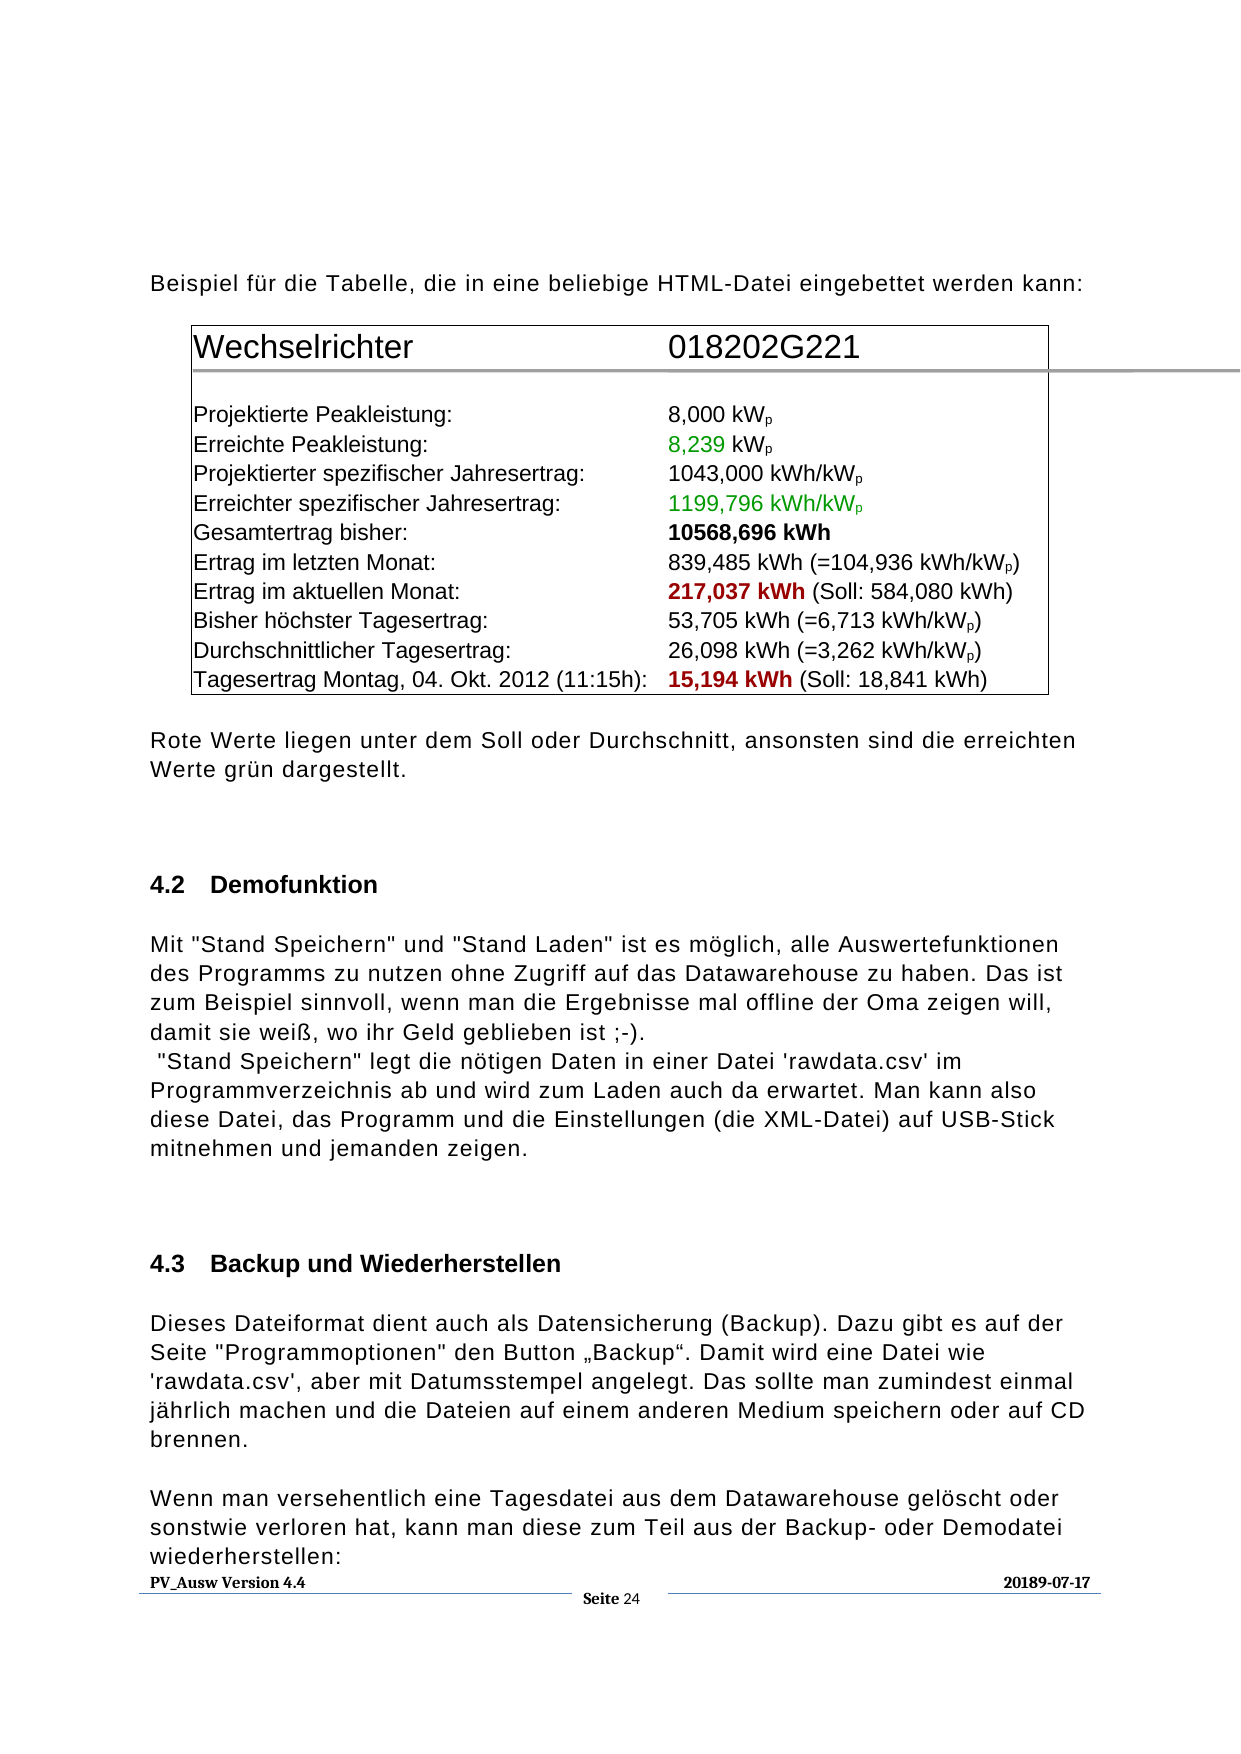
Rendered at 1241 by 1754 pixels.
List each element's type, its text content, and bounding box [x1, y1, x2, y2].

table_cell Bisher höchster Tagesertrag: [192, 606, 666, 635]
table_cell 8,239 kWp [666, 429, 1048, 458]
table_cell 1199,796 kWh/kWp [666, 488, 1048, 517]
table_cell Durchschnittlicher Tagesertrag: [192, 635, 666, 665]
table_cell Erreichter spezifischer Jahresertrag: [192, 488, 666, 517]
table_cell Ertrag im letzten Monat: [192, 547, 666, 576]
table_cell Gesamtertrag bisher: [192, 518, 666, 547]
subtitle Demofunktion [150, 870, 1090, 899]
table_cell 217,037 kWh (Soll: 584,080 kWh) [666, 576, 1048, 606]
table_cell 10568,696 kWh [666, 518, 1048, 547]
table_cell 839,485 kWh (=104,936 kWh/kWp) [666, 547, 1048, 576]
subtitle Backup und Wiederherstellen [150, 1249, 1090, 1278]
table_cell 15,194 kWh (Soll: 18,841 kWh) [666, 665, 1048, 694]
text Rote Werte liegen unter dem Soll oder Durchschnitt, ansonsten sind die erreichten Werte grün dargestellt. [150, 724, 1090, 783]
table_cell Projektierte Peakleistung: [192, 400, 666, 429]
table_cell Tagesertrag Montag, 04. Okt. 2012 (11:15h): [192, 665, 666, 694]
table_header 018202G221 [666, 326, 1048, 368]
table_header Wechselrichter [192, 326, 666, 368]
table_cell 1043,000 kWh/kWp [666, 459, 1048, 488]
table_cell Ertrag im aktuellen Monat: [192, 576, 666, 606]
table_cell 26,098 kWh (=3,262 kWh/kWp) [666, 635, 1048, 665]
table_cell 53,705 kWh (=6,713 kWh/kWp) [666, 606, 1048, 635]
text Dieses Dateiformat dient auch als Datensicherung (Backup). Dazu gibt es auf der Seite "Programmoptionen" den Button „Backup“. Damit wird eine Datei wie 'rawdata.csv', aber mit Datumsstempel angelegt. Das sollte man zumindest einmal jährlich machen und die Dateien auf einem anderen Medium speichern oder auf CD brennen. [150, 1307, 1090, 1453]
text Beispiel für die Tabelle, die in eine beliebige HTML-Datei eingebettet werden kann: [150, 267, 1090, 296]
table_cell [192, 373, 666, 399]
text Wenn man versehentlich eine Tagesdatei aus dem Datawarehouse gelöscht oder sonstwie verloren hat, kann man diese zum Teil aus der Backup- oder Demodatei wiederherstellen: [150, 1482, 1090, 1569]
table_cell 8,000 kWp [666, 400, 1048, 429]
table_cell [666, 373, 1048, 399]
table_cell Projektierter spezifischer Jahresertrag: [192, 459, 666, 488]
text Mit "Stand Speichern" und "Stand Laden" ist es möglich, alle Auswertefunktionen des Programms zu nutzen ohne Zugriff auf das Datawarehouse zu haben. Das ist zum Beispiel sinnvoll, wenn man die Ergebnisse mal offline der Oma zeigen will, damit sie weiß, wo ihr Geld geblieben ist ;-). "Stand Speichern" legt die nötigen Daten in einer Datei 'rawdata.csv' im Programmverzeichnis ab und wird zum Laden auch da erwartet. Man kann also diese Datei, das Programm und die Einstellungen (die XML-Datei) auf USB-Stick mitnehmen und jemanden zeigen. [150, 928, 1090, 1162]
table_cell Erreichte Peakleistung: [192, 429, 666, 458]
